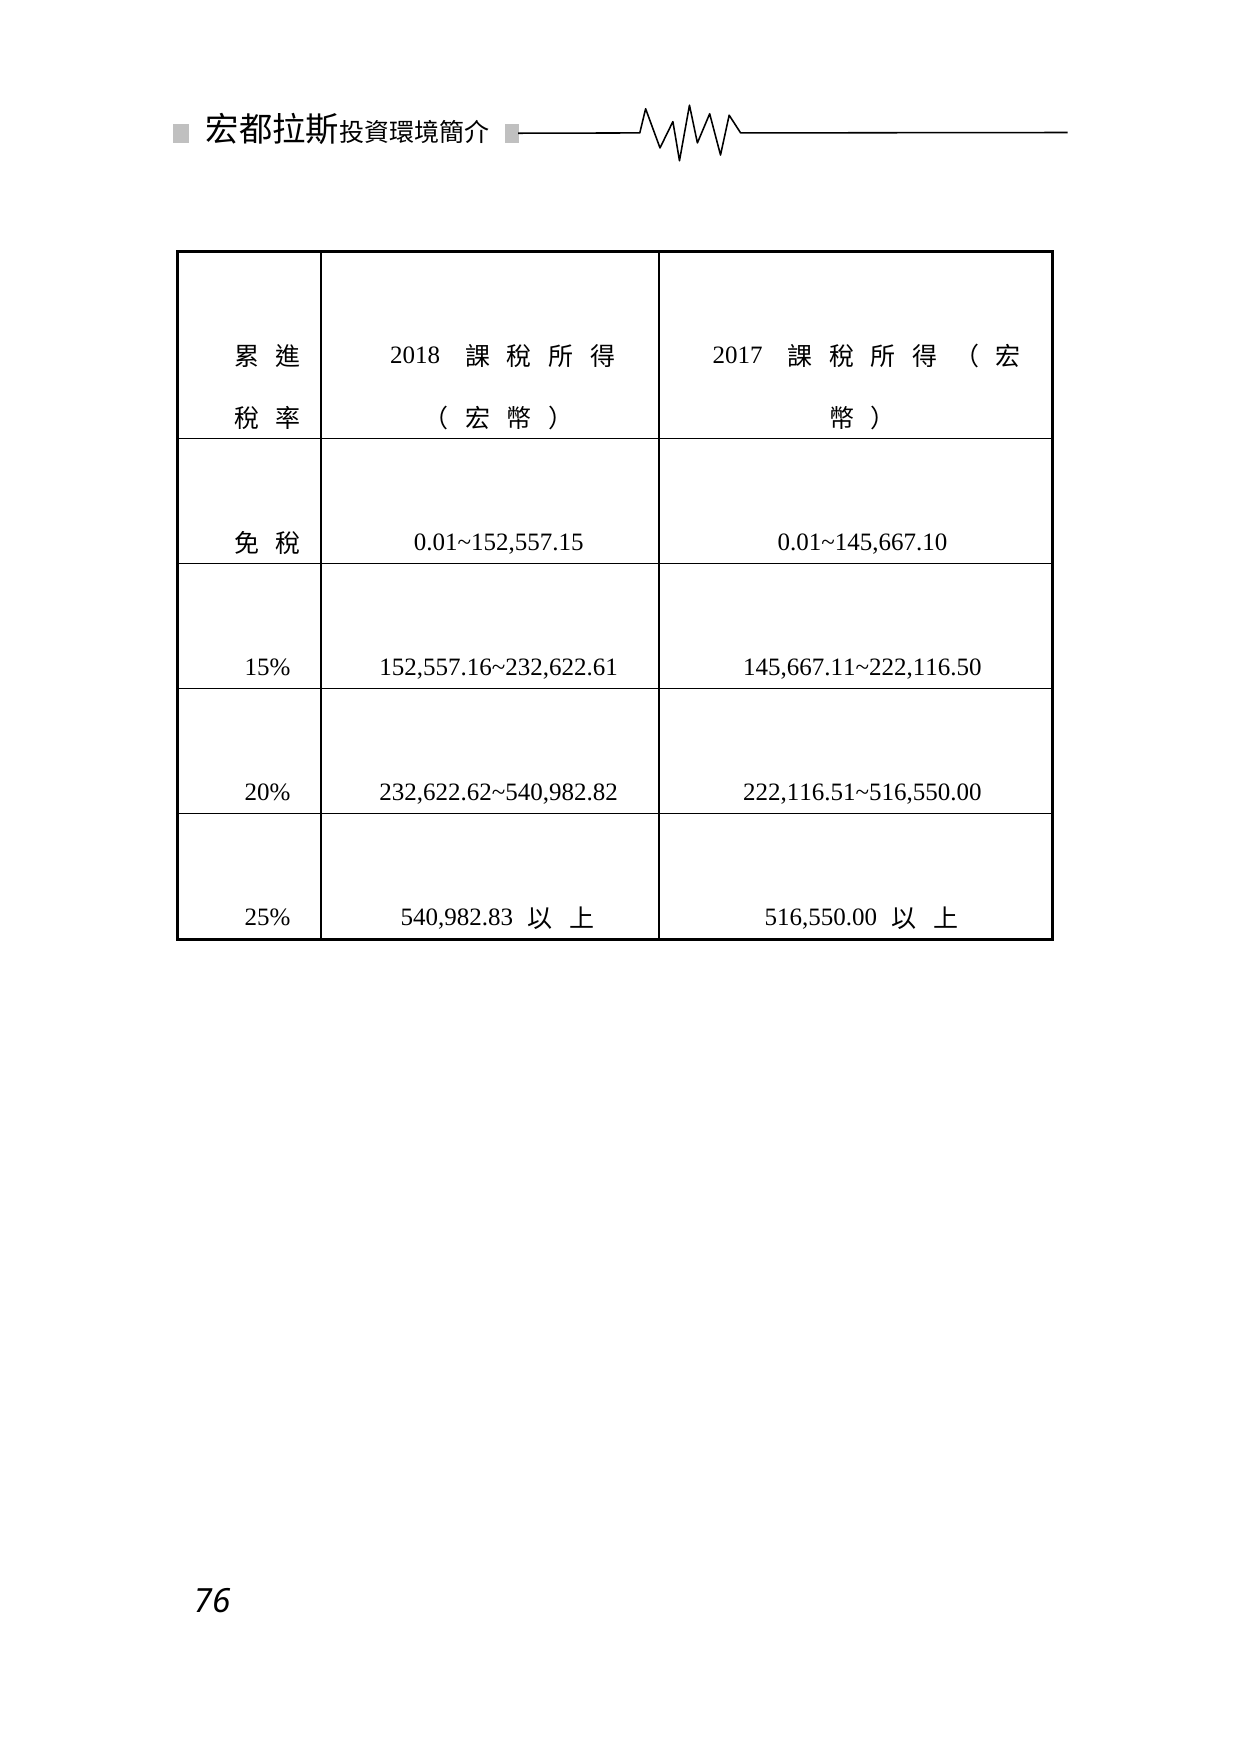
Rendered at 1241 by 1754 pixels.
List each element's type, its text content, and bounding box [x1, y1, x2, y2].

table_cell 540,982.83以上 [322, 814, 658, 938]
table_cell 232,622.62~540,982.82 [322, 689, 658, 813]
table_cell 516,550.00以上 [660, 814, 1051, 938]
table_cell 0.01~152,557.15 [322, 439, 658, 563]
table_header 2017課稅所得（宏幣） [660, 253, 1051, 438]
table_cell 145,667.11~222,116.50 [660, 564, 1051, 688]
table_cell 222,116.51~516,550.00 [660, 689, 1051, 813]
table_cell 20% [179, 689, 320, 813]
table_cell 25% [179, 814, 320, 938]
table_cell 0.01~145,667.10 [660, 439, 1051, 563]
table_cell 15% [179, 564, 320, 688]
table_cell 152,557.16~232,622.61 [322, 564, 658, 688]
table_header 2018課稅所得（宏幣） [322, 253, 658, 438]
table_cell 免稅 [179, 439, 320, 563]
table_header 累進稅率 [179, 253, 320, 438]
